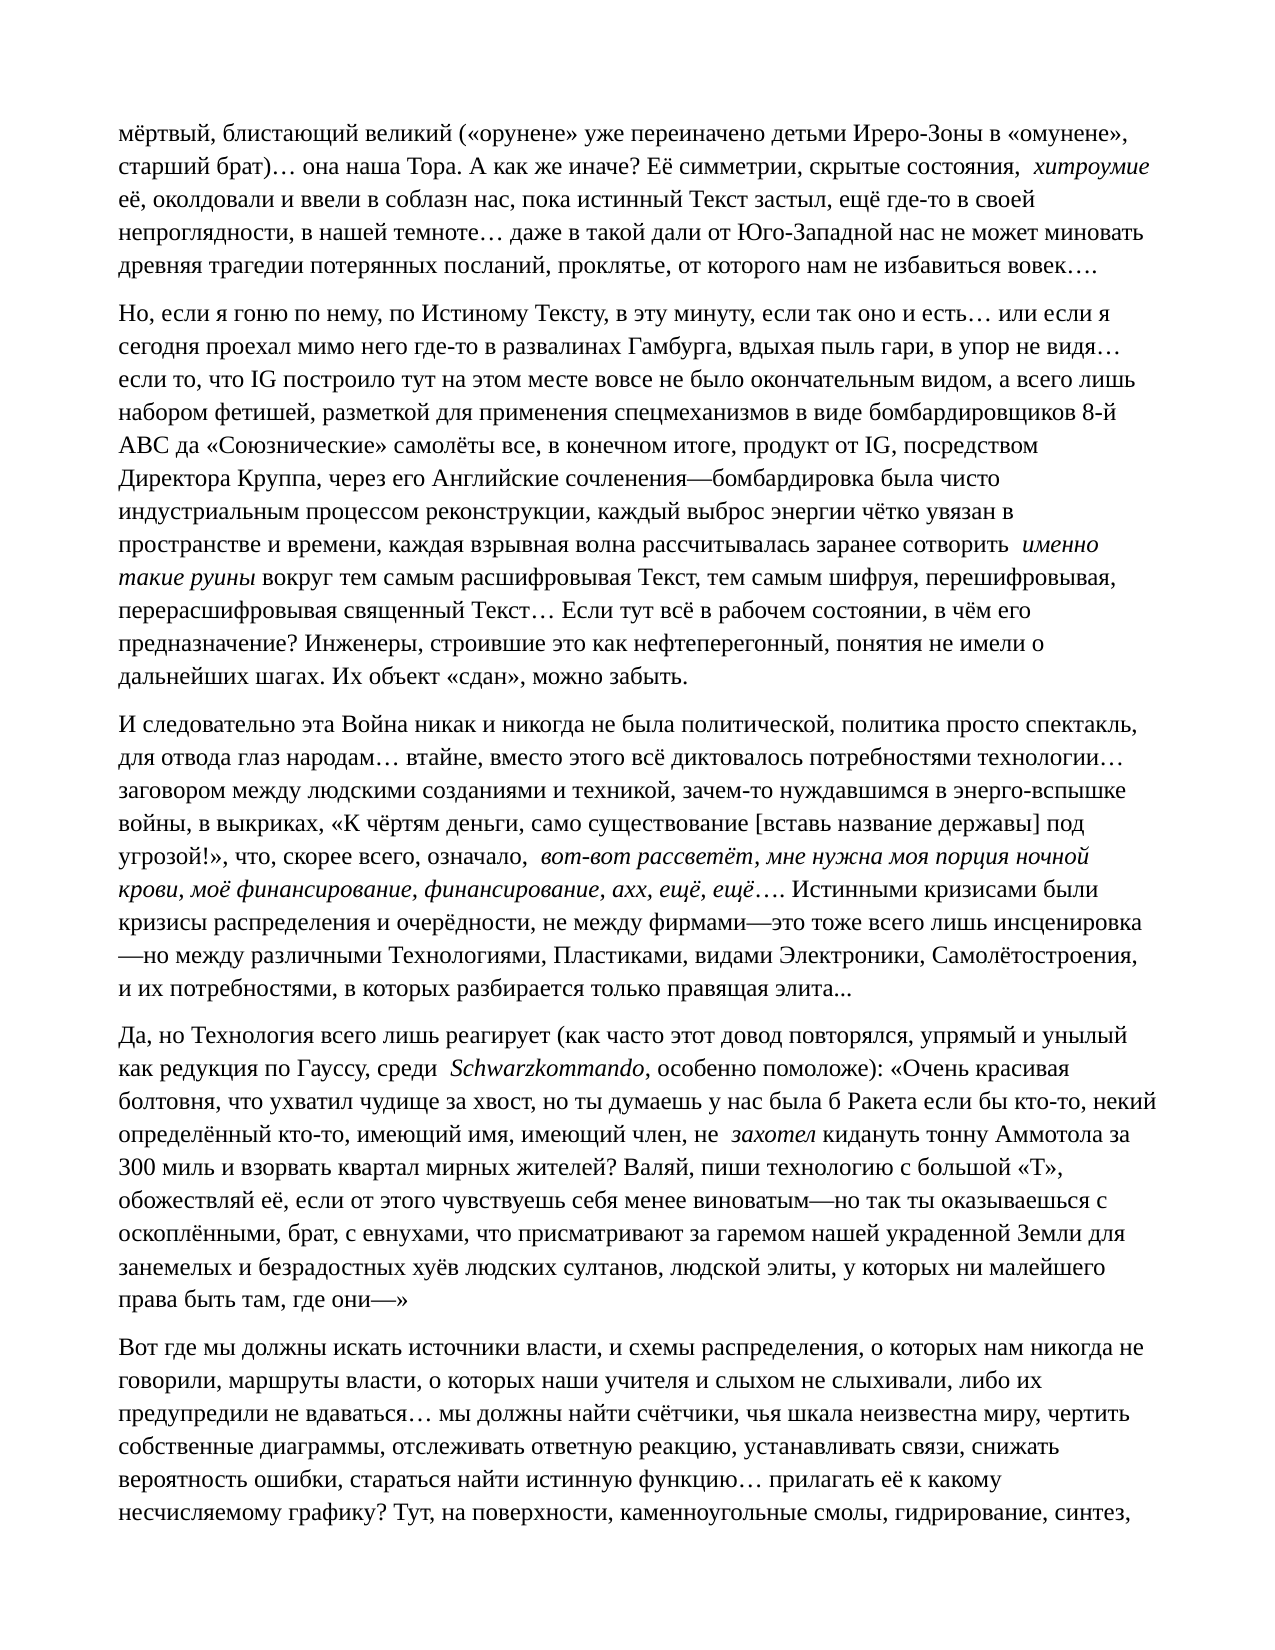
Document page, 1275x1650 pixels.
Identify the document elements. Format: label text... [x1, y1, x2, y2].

text Вот где мы должны искать источники власти, и схемы распределения, о которых нам никогда не говорили, маршруты власти, о которых наши учителя и слыхом не слыхивали, либо их предупредили не вдаваться… мы должны найти счётчики, чья шкала неизвестна миру, чертить собственные диаграммы, отслеживать ответную реакцию, устанавливать связи, снижать вероятность ошибки, стараться найти истинную функцию… прилагать её к какому несчисляемому графику? Тут, на поверхности, каменноугольные смолы, гидрирование, синтез, [118, 1332, 1157, 1526]
text Да, но Технология всего лишь реагирует (как часто этот довод повторялся, упрямый и унылый как редукция по Гауссу, среди Schwarzkommando, особенно помоложе): «Очень красивая болтовня, что ухватил чудище за хвост, но ты думаешь у нас была б Ракета если бы кто-то, некий определённый кто-то, имеющий имя, имеющий член, не захотел кидануть тонну Аммотола за 300 миль и взорвать квартал мирных жителей? Валяй, пиши технологию с большой «Т», обожествляй её, если от этого чувствуешь себя менее виноватым—но так ты оказываешься с оскоплёнными, брат, с евнухами, что присматривают за гаремом нашей украденной Земли для занемелых и безрадостных хуёв людских султанов, людской элиты, у которых ни малейшего права быть там, где они—» [118, 1020, 1157, 1313]
text И следовательно эта Война никак и никогда не была политической, политика просто спектакль, для отвода глаз народам… втайне, вместо этого всё диктовалось потребностями технологии… заговором между людскими созданиями и техникой, зачем-то нуждавшимся в энерго-вспышке войны, в выкриках, «К чёртям деньги, само существование [вставь название державы] под угрозой!», что, скорее всего, означало, вот-вот рассветёт, мне нужна моя порция ночной крови, моё финансирование, финансирование, ахх, ещё, ещё…. Истинными кризисами были кризисы распределения и очерёдности, не между фирмами—это тоже всего лишь инсценировка—но между различными Технологиями, Пластиками, видами Электроники, Самолётостроения, и их потребностями, в которых разбирается только правящая элита... [118, 709, 1157, 1002]
text Но, если я гоню по нему, по Истиному Тексту, в эту минуту, если так оно и есть… или если я сегодня проехал мимо него где-то в развалинах Гамбурга, вдыхая пыль гари, в упор не видя… если то, что IG построило тут на этом месте вовсе не было окончательным видом, а всего лишь набором фетишей, разметкой для применения спецмеханизмов в виде бомбардировщиков 8-й АВС да «Союзнические» самолёты все, в конечном итоге, продукт от IG, посредством Директора Круппа, через его Английские сочленения—бомбардировка была чисто индустриальным процессом реконструкции, каждый выброс энергии чётко увязан в пространстве и времени, каждая взрывная волна рассчитывалась заранее сотворить именно такие руины вокруг тем самым расшифровывая Текст, тем самым шифруя, перешифровывая, перерасшифровывая священный Текст… Если тут всё в рабочем состоянии, в чём его предназначение? Инженеры, строившие это как нефтеперегонный, понятия не имели о дальнейших шагах. Их объект «сдан», можно забыть. [118, 298, 1157, 690]
text мёртвый, блистающий великий («орунене» уже переиначено детьми Иреро-Зоны в «омунене», старший брат)… она наша Тора. А как же иначе? Её симметрии, скрытые состояния, хитроумие её, околдовали и ввели в соблазн нас, пока истинный Текст застыл, ещё где-то в своей непроглядности, в нашей темноте… даже в такой дали от Юго-Западной нас не может миновать древняя трагедии потерянных посланий, проклятье, от которого нам не избавиться вовек…. [118, 118, 1157, 279]
